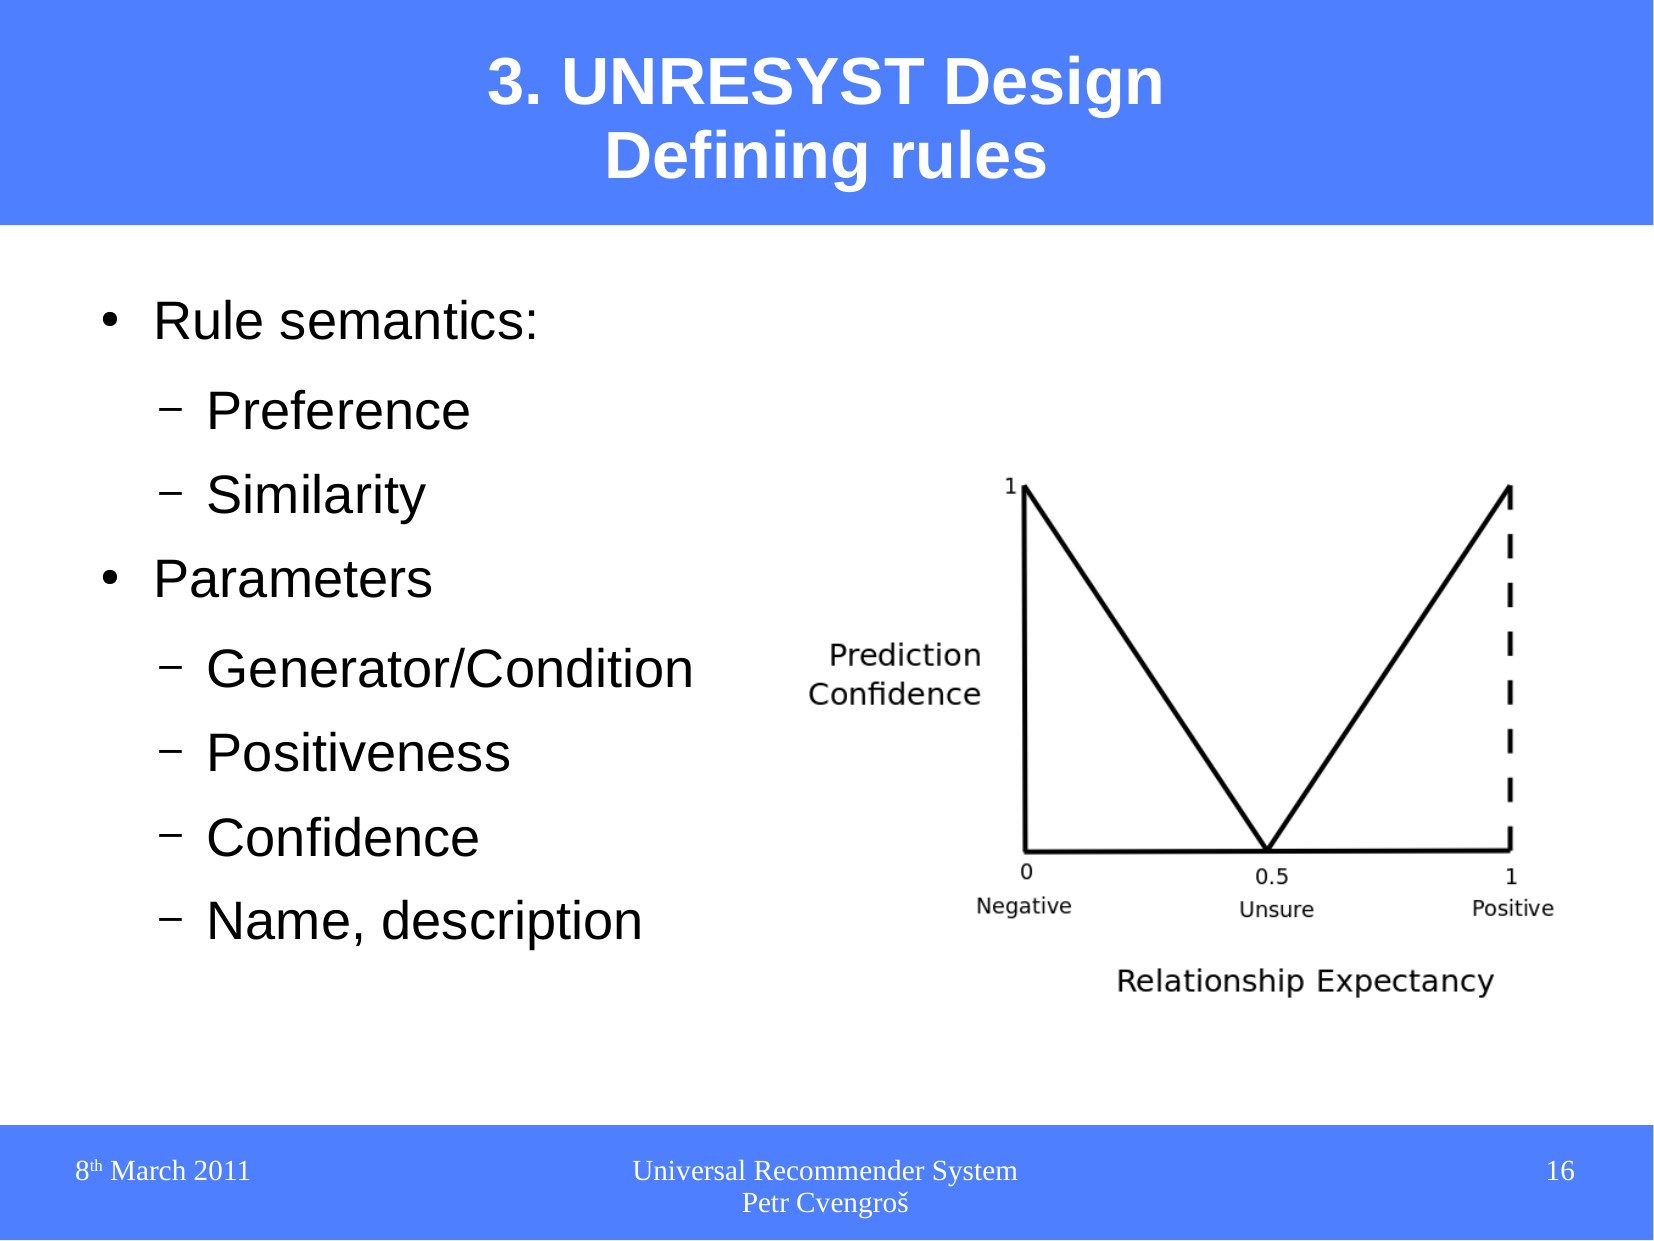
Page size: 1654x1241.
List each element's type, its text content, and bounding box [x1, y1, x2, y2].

picture [808, 473, 1556, 999]
list Rule semantics: Preference Similarity Parameters Generator/Condition Positiveness Confidence Name, description [82, 290, 1571, 1094]
title 3. UNRESYST Design Defining rules [82, 32, 1571, 205]
